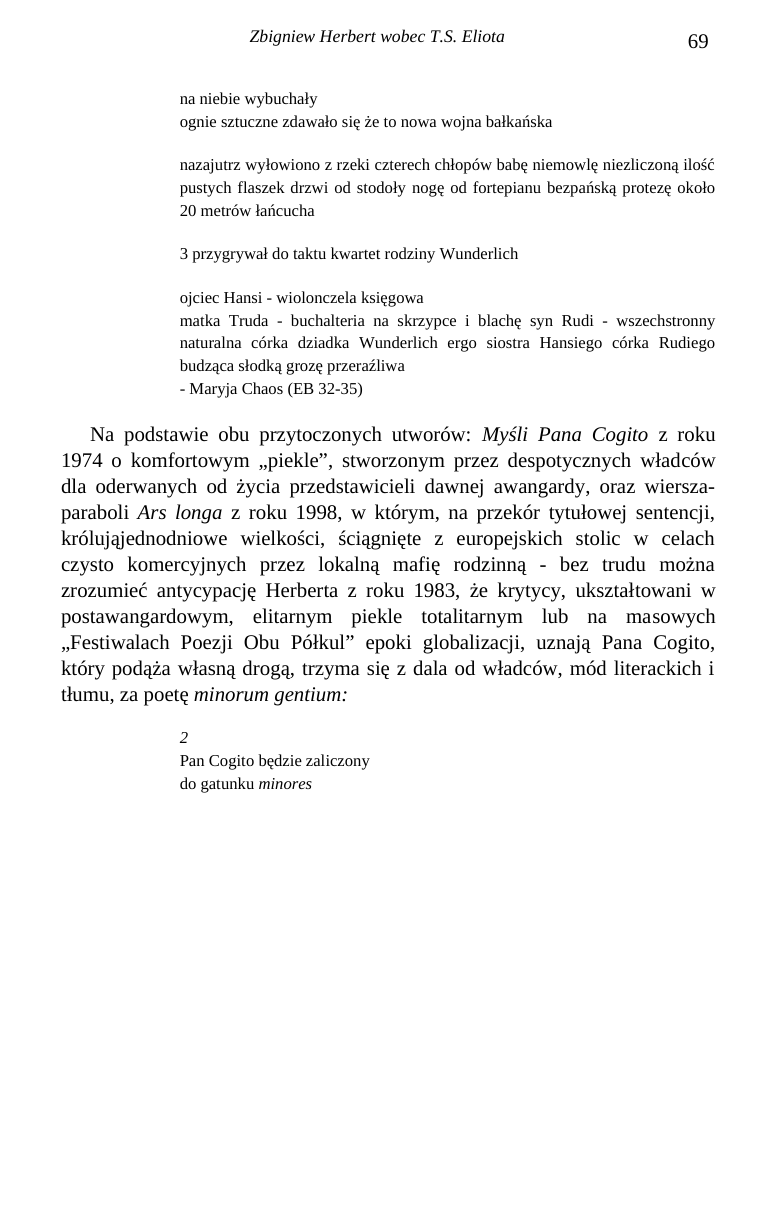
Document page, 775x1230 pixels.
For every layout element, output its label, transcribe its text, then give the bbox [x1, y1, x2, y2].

text Pan Cogito będzie zaliczony [179, 751, 716, 770]
text 69 [688, 29, 714, 53]
text na niebie wybuchały [179, 88, 716, 108]
text 2 [179, 728, 716, 747]
text do gatunku minores [179, 774, 716, 793]
text ognie sztuczne zdawało się że to nowa wojna bałkańska [179, 111, 716, 131]
text Zbigniew Herbert wobec T.S. Eliota [249, 26, 526, 46]
text ojciec Hansi - wiolonczela księgowa [179, 288, 716, 307]
text nazajutrz wyłowiono z rzeki czterech chłopów babę niemowlę niezliczoną ilość pustych flaszek drzwi od stodoły nogę od fortepianu bezpańską protezę około 20 metrów łańcucha [179, 155, 716, 220]
text 3 przygrywał do taktu kwartet rodziny Wunderlich [179, 244, 716, 263]
text Na podstawie obu przytoczonych utworów: Myśli Pana Cogito z roku 1974 o komfortowym „piekle”, stworzonym przez despotycznych wład­ców dla oderwanych od życia przedstawicieli dawnej awangardy, oraz wiersza-paraboli Ars longa z roku 1998, w którym, na przekór tytułowej sentencji, królująjednodniowe wielkości, ściągnięte z europejskich stolic w celach czysto komercyjnych przez lokalną mafię rodzinną - bez trudu można zrozumieć antycypację Herberta z roku 1983, że krytycy, ukształ­towani w postawangardowym, elitarnym piekle totalitarnym lub na ma­sowych „Festiwalach Poezji Obu Półkul” epoki globalizacji, uznają Pana Cogito, który podąża własną drogą, trzyma się z dala od władców, mód literackich i tłumu, za poetę minorum gentium: [61, 422, 716, 706]
text - Maryja Chaos (EB 32-35) [179, 378, 716, 398]
text matka Truda - buchalteria na skrzypce i blachę syn Rudi - wszechstronny naturalna córka dziadka Wunderlich ergo siostra Hansiego córka Rudiego budząca słodką grozę przeraźliwa [179, 310, 716, 375]
